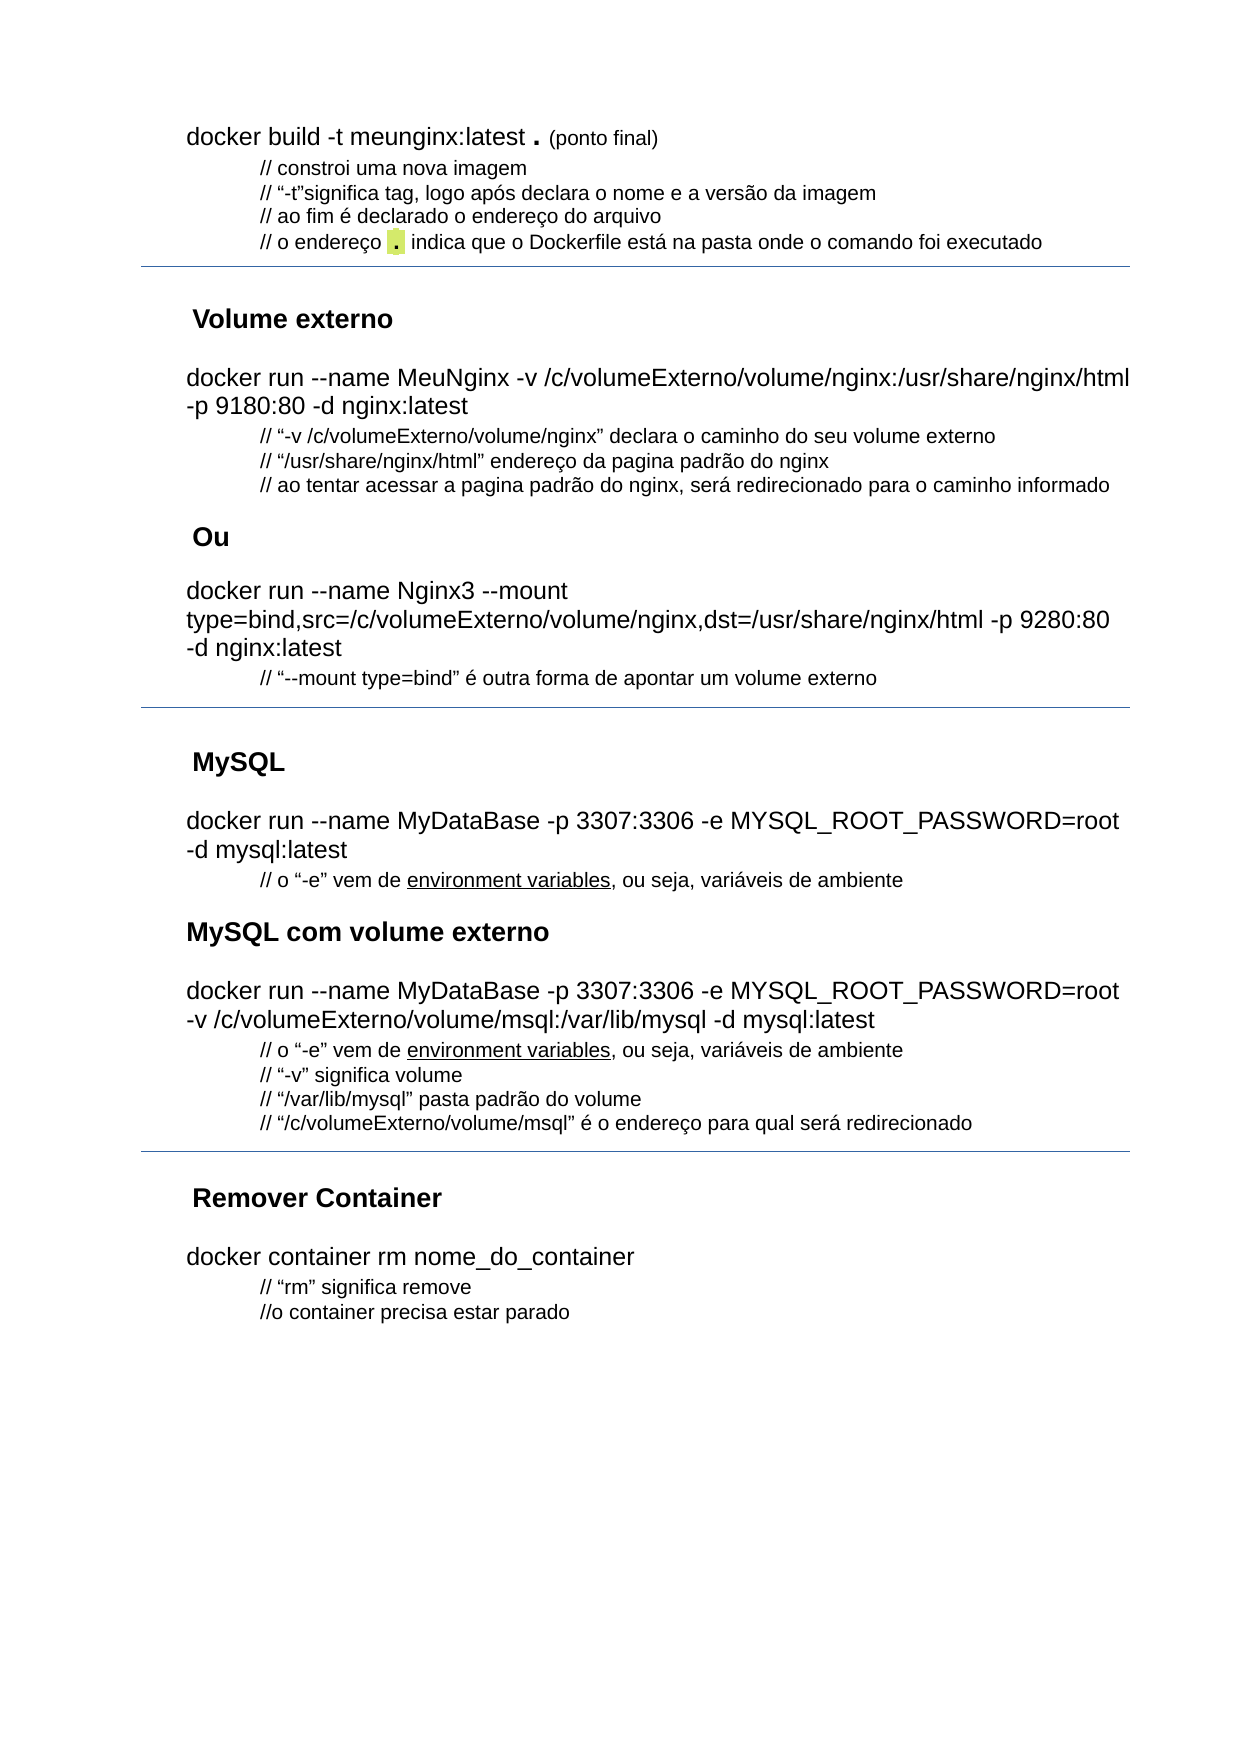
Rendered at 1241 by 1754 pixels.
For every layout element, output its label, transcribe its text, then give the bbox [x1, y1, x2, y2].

text docker run --name MyDataBase -p 3307:3306 -e MYSQL_ROOT_PASSWORD=root -v /c/volumeExterno/volume/msql:/var/lib/mysql -d mysql:latest [112, 976, 1140, 1034]
text // ao tentar acessar a pagina padrão do nginx, será redirecionado para o caminho informado [112, 473, 1140, 497]
text MySQL com volume externo [112, 916, 1140, 948]
text // “--mount type=bind” é outra forma de apontar um volume externo [112, 662, 1140, 691]
text Remover Container [118, 1182, 1122, 1214]
text // “rm” significa remove [112, 1271, 1140, 1300]
text // o endereço . indica que o Dockerfile está na pasta onde o comando foi executado [112, 228, 1140, 255]
text // “/c/volumeExterno/volume/msql” é o endereço para qual será redirecionado [112, 1111, 1140, 1134]
text Ou [118, 521, 1122, 552]
text // ao fim é declarado o endereço do arquivo [112, 204, 1140, 228]
text // constroi uma nova imagem [112, 152, 1140, 180]
text docker run --name MyDataBase -p 3307:3306 -e MYSQL_ROOT_PASSWORD=root -d mysql:latest [112, 806, 1140, 864]
text docker run --name MeuNginx -v /c/volumeExterno/volume/nginx:/usr/share/nginx/html -p 9180:80 -d nginx:latest [112, 363, 1140, 420]
text // “-v” significa volume [112, 1063, 1140, 1087]
text // “/var/lib/mysql” pasta padrão do volume [112, 1087, 1140, 1111]
text docker build -t meunginx:latest . (ponto final) [112, 118, 1140, 152]
text // “/usr/share/nginx/html” endereço da pagina padrão do nginx [112, 449, 1140, 473]
text // “-v /c/volumeExterno/volume/nginx” declara o caminho do seu volume externo [112, 420, 1140, 449]
text //o container precisa estar parado [112, 1300, 1140, 1324]
text Volume externo [118, 303, 1122, 334]
text MySQL [118, 746, 1122, 777]
text // o “-e” vem de environment variables, ou seja, variáveis de ambiente [112, 1034, 1140, 1063]
text // “-t”significa tag, logo após declara o nome e a versão da imagem [112, 180, 1140, 204]
text docker run --name Nginx3 --mount type=bind,src=/c/volumeExterno/volume/nginx,dst=/usr/share/nginx/html -p 9280:80 -d nginx:latest [112, 576, 1140, 662]
text docker container rm nome_do_container [112, 1242, 1140, 1271]
text // o “-e” vem de environment variables, ou seja, variáveis de ambiente [112, 864, 1140, 892]
